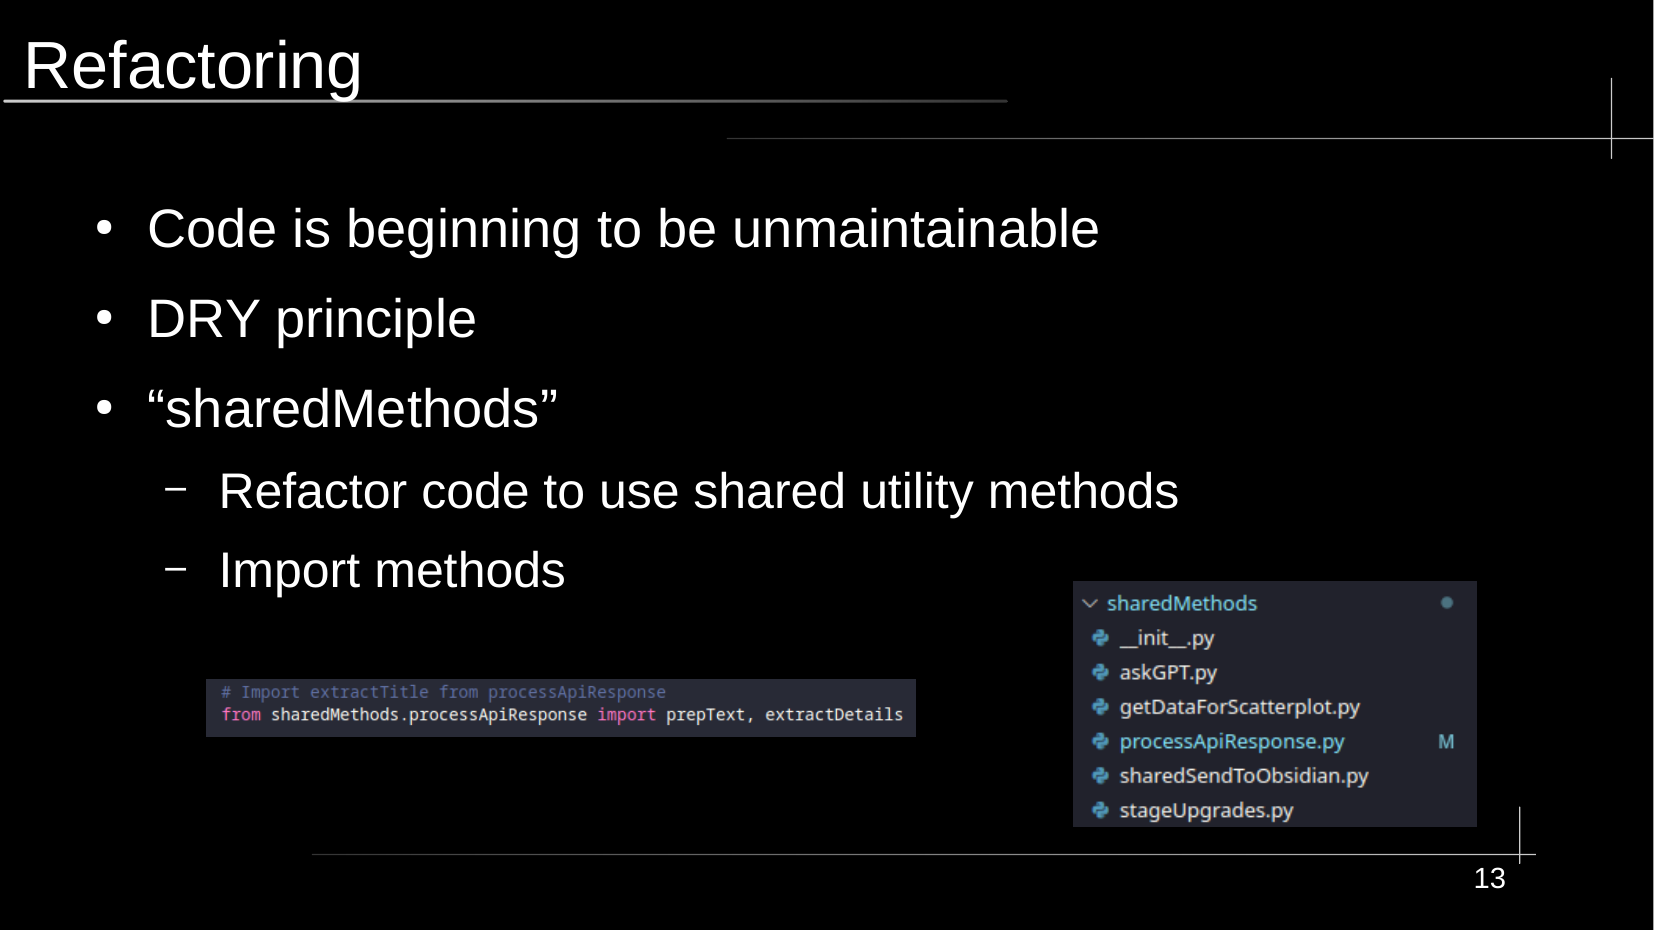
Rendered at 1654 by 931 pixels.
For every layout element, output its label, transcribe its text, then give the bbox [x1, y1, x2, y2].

title Refactoring [23, 11, 1589, 119]
picture [206, 679, 916, 737]
list Code is beginning to be unmaintainable DRY principle “sharedMethods” Refactor code to use shared utility methods Import methods [76, 198, 1565, 739]
picture [1073, 581, 1477, 827]
